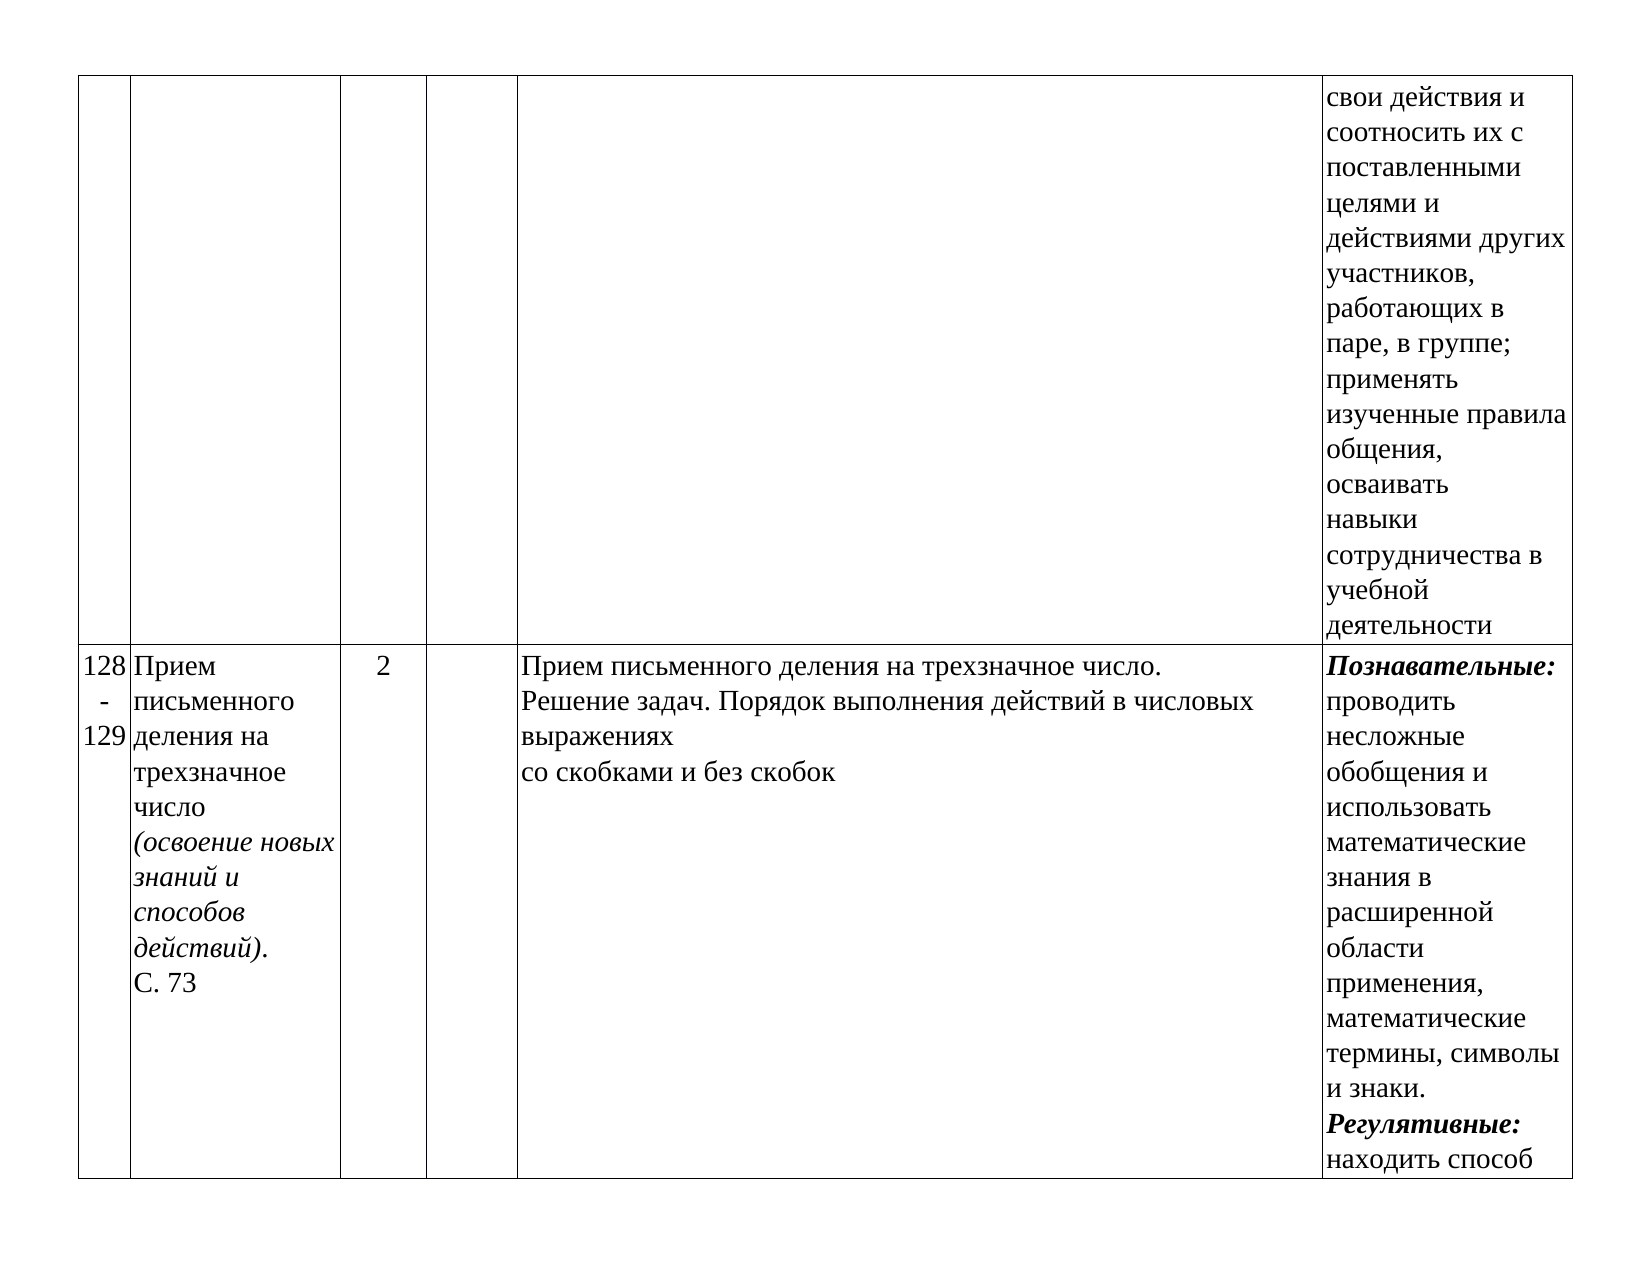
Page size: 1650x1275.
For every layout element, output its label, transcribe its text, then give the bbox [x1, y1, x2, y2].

table_cell Познавательные: проводить несложные обобщения и использовать математические знания в расширенной области применения, математические термины, символы и знаки. Регулятивные: находить способ [1323, 645, 1572, 1178]
table_cell [341, 76, 426, 644]
table_cell свои действия и соотносить их с поставленными целями и действиями других участников, работающих в паре, в группе; применять изученные правила общения, осваивать навыки сотрудничества в учебной деятельности [1323, 76, 1572, 644]
table_cell [427, 76, 517, 644]
table_cell 2 [341, 645, 426, 1178]
table_cell [518, 76, 1322, 644]
table_cell [79, 76, 130, 644]
table_cell Прием письменного деления на трехзначное число (освоение новых знаний и способов действий). С. 73 [131, 645, 340, 1178]
table_cell [131, 76, 340, 644]
table_cell Прием письменного деления на трехзначное число. Решение задач. Порядок выполнения действий в числовых выражениях со скобками и без скобок [518, 645, 1322, 1178]
table_cell 128-129 [79, 645, 130, 1178]
table_cell [427, 645, 517, 1178]
